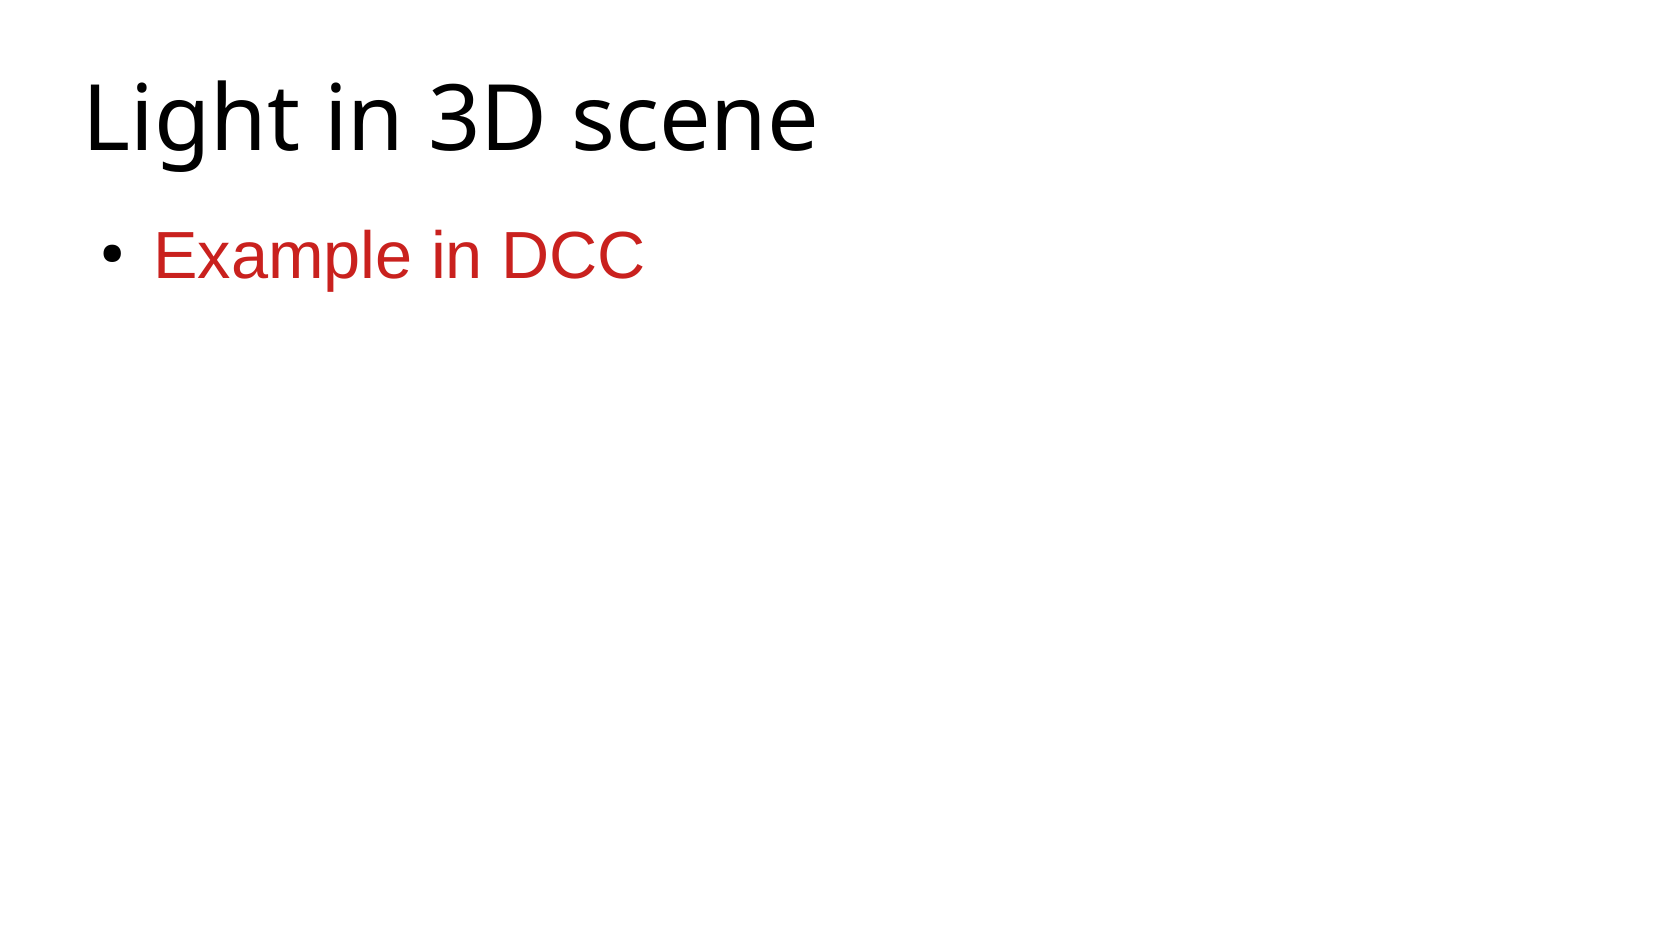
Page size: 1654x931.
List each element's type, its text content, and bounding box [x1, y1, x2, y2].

title Light in 3D scene [82, 37, 1571, 193]
list Example in DCC [82, 217, 1571, 758]
